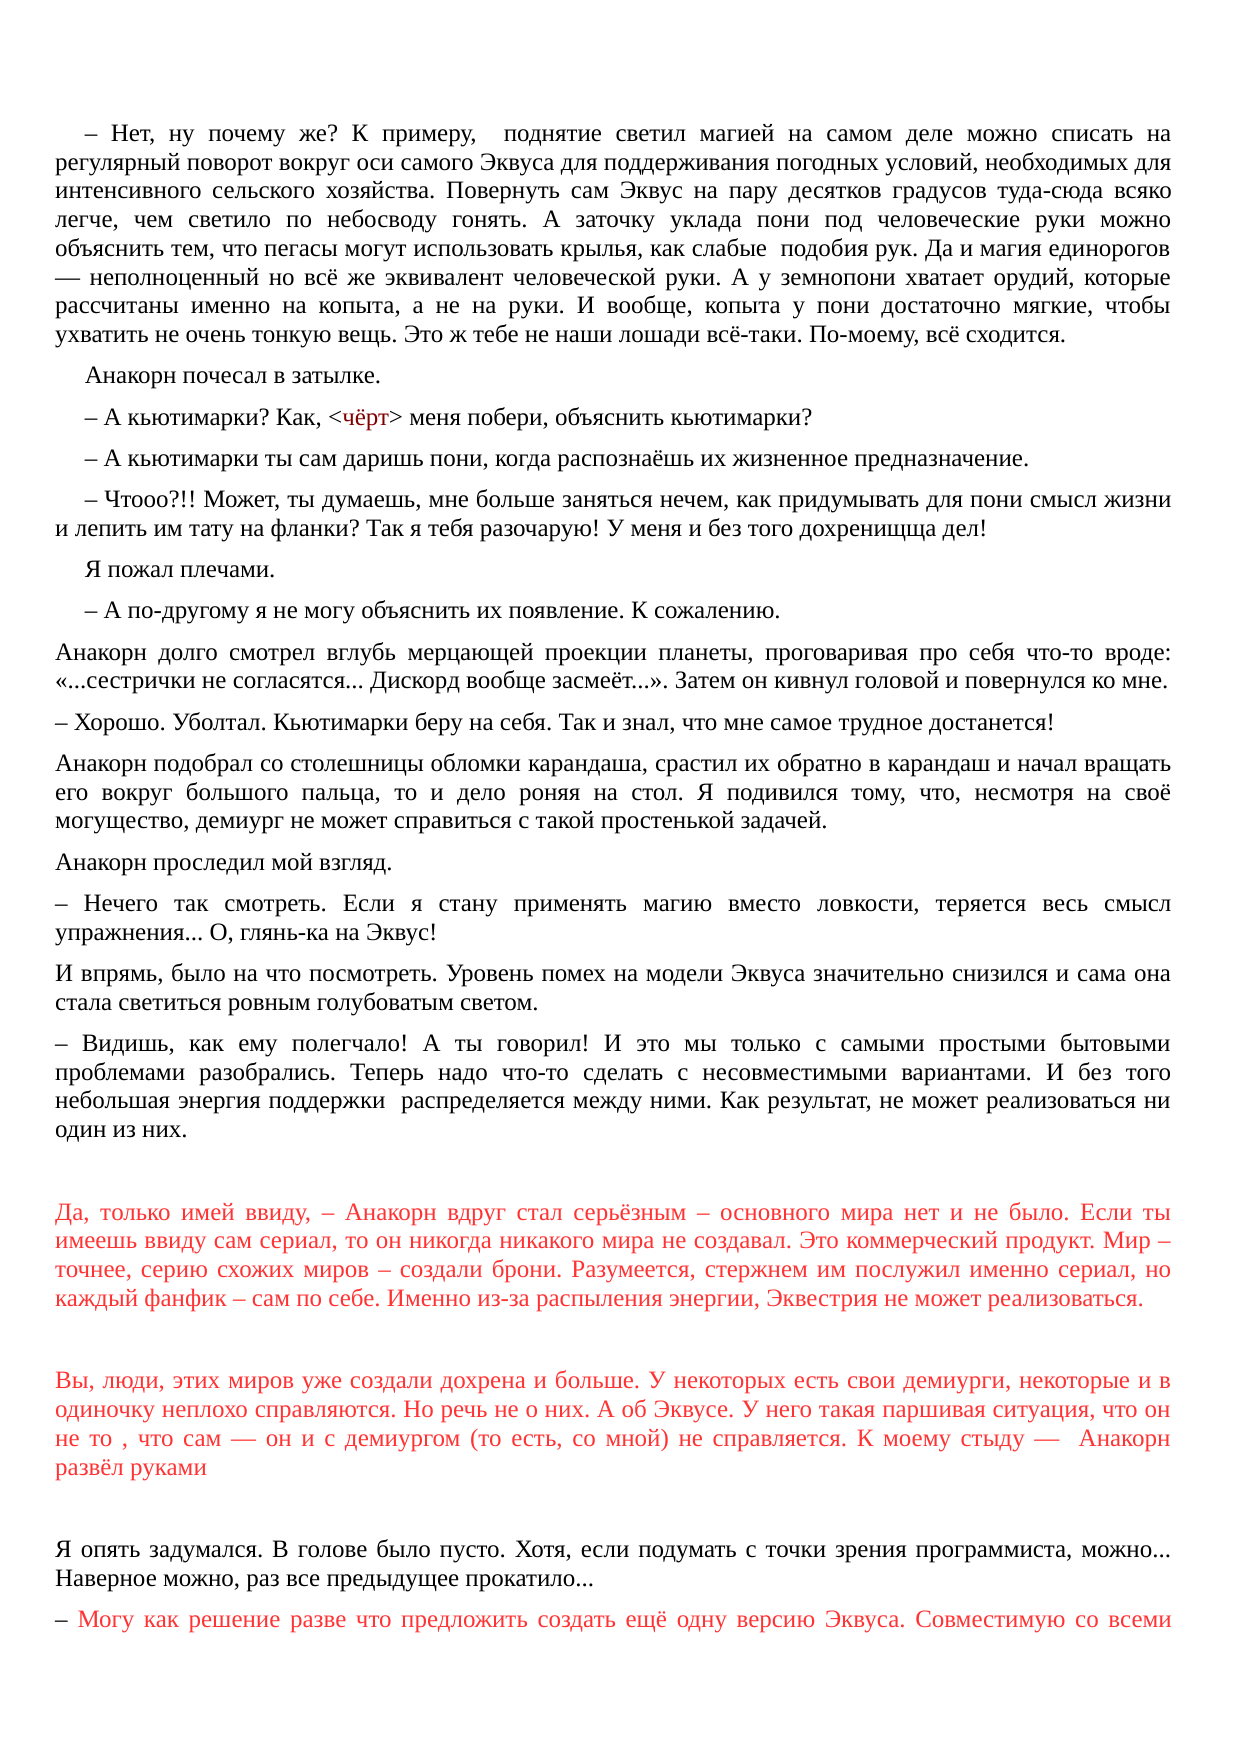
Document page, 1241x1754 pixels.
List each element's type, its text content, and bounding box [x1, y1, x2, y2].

text Анакорн подобрал со столешницы обломки карандаша, срастил их обратно в карандаш и начал вращать его вокруг большого пальца, то и дело роняя на стол. Я подивился тому, что, несмотря на своё могущество, демиург не может справиться с такой простенькой задачей. [55, 748, 1172, 834]
text – А кьютимарки? Как, <чёрт> меня побери, объяснить кьютимарки? [55, 402, 1172, 431]
text Анакорн проследил мой взгляд. [55, 847, 1172, 876]
text Да, только имей ввиду, – Анакорн вдруг стал серьёзным – основного мира нет и не было. Если ты имеешь ввиду сам сериал, то он никогда никакого мира не создавал. Это коммерческий продукт. Мир – точнее, серию схожих миров – создали брони. Разумеется, стержнем им послужил именно сериал, но каждый фанфик – сам по себе. Именно из-за распыления энергии, Эквестрия не может реализоваться. [55, 1197, 1172, 1312]
text Вы, люди, этих миров уже создали дохрена и больше. У некоторых есть свои демиурги, некоторые и в одиночку неплохо справляются. Но речь не о них. А об Эквусе. У него такая паршивая ситуация, что он не то , что сам — он и с демиургом (то есть, со мной) не справляется. К моему стыду — Анакорн развёл руками [55, 1366, 1172, 1481]
text Я опять задумался. В голове было пусто. Хотя, если подумать с точки зрения программиста, можно... Наверное можно, раз все предыдущее прокатило... [55, 1534, 1172, 1592]
text Я пожал плечами. [55, 554, 1172, 583]
text – Нечего так смотреть. Если я стану применять магию вместо ловкости, теряется весь смысл упражнения... О, глянь-ка на Эквус! [55, 888, 1172, 946]
text – Могу как решение разве что предложить создать ещё одну версию Эквуса. Совместимую со всеми [55, 1604, 1172, 1633]
text – Видишь, как ему полегчало! А ты говорил! И это мы только с самыми простыми бытовыми проблемами разобрались. Теперь надо что-то сделать с несовместимыми вариантами. И без того небольшая энергия поддержки распределяется между ними. Как результат, не может реализоваться ни один из них. [55, 1028, 1172, 1143]
text – Хорошо. Уболтал. Кьютимарки беру на себя. Так и знал, что мне самое трудное достанется! [55, 707, 1172, 736]
text Анакорн почесал в затылке. [55, 361, 1172, 389]
text – Чтооо?!! Может, ты думаешь, мне больше заняться нечем, как придумывать для пони смысл жизни и лепить им тату на фланки? Так я тебя разочарую! У меня и без того дохренищща дел! [55, 484, 1172, 542]
text – А по-другому я не могу объяснить их появление. К сожалению. [55, 596, 1172, 624]
text – Нет, ну почему же? К примеру, поднятие светил магией на самом деле можно списать на регулярный поворот вокруг оси самого Эквуса для поддерживания погодных условий, необходимых для интенсивного сельского хозяйства. Повернуть сам Эквус на пару десятков градусов туда-сюда всяко легче, чем светило по небосводу гонять. А заточку уклада пони под человеческие руки можно объяснить тем, что пегасы могут использовать крылья, как слабые подобия рук. Да и магия единорогов — неполноценный но всё же эквивалент человеческой руки. А у земнопони хватает орудий, которые рассчитаны именно на копыта, а не на руки. И вообще, копыта у пони достаточно мягкие, чтобы ухватить не очень тонкую вещь. Это ж тебе не наши лошади всё-таки. По-моему, всё сходится. [55, 118, 1172, 348]
text – А кьютимарки ты сам даришь пони, когда распознаёшь их жизненное предназначение. [55, 443, 1172, 472]
text И впрямь, было на что посмотреть. Уровень помех на модели Эквуса значительно снизился и сама она стала светиться ровным голубоватым светом. [55, 958, 1172, 1016]
text Анакорн долго смотрел вглубь мерцающей проекции планеты, проговаривая про себя что-то вроде: «...сестрички не согласятся... Дискорд вообще засмеёт...». Затем он кивнул головой и повернулся ко мне. [55, 637, 1172, 694]
